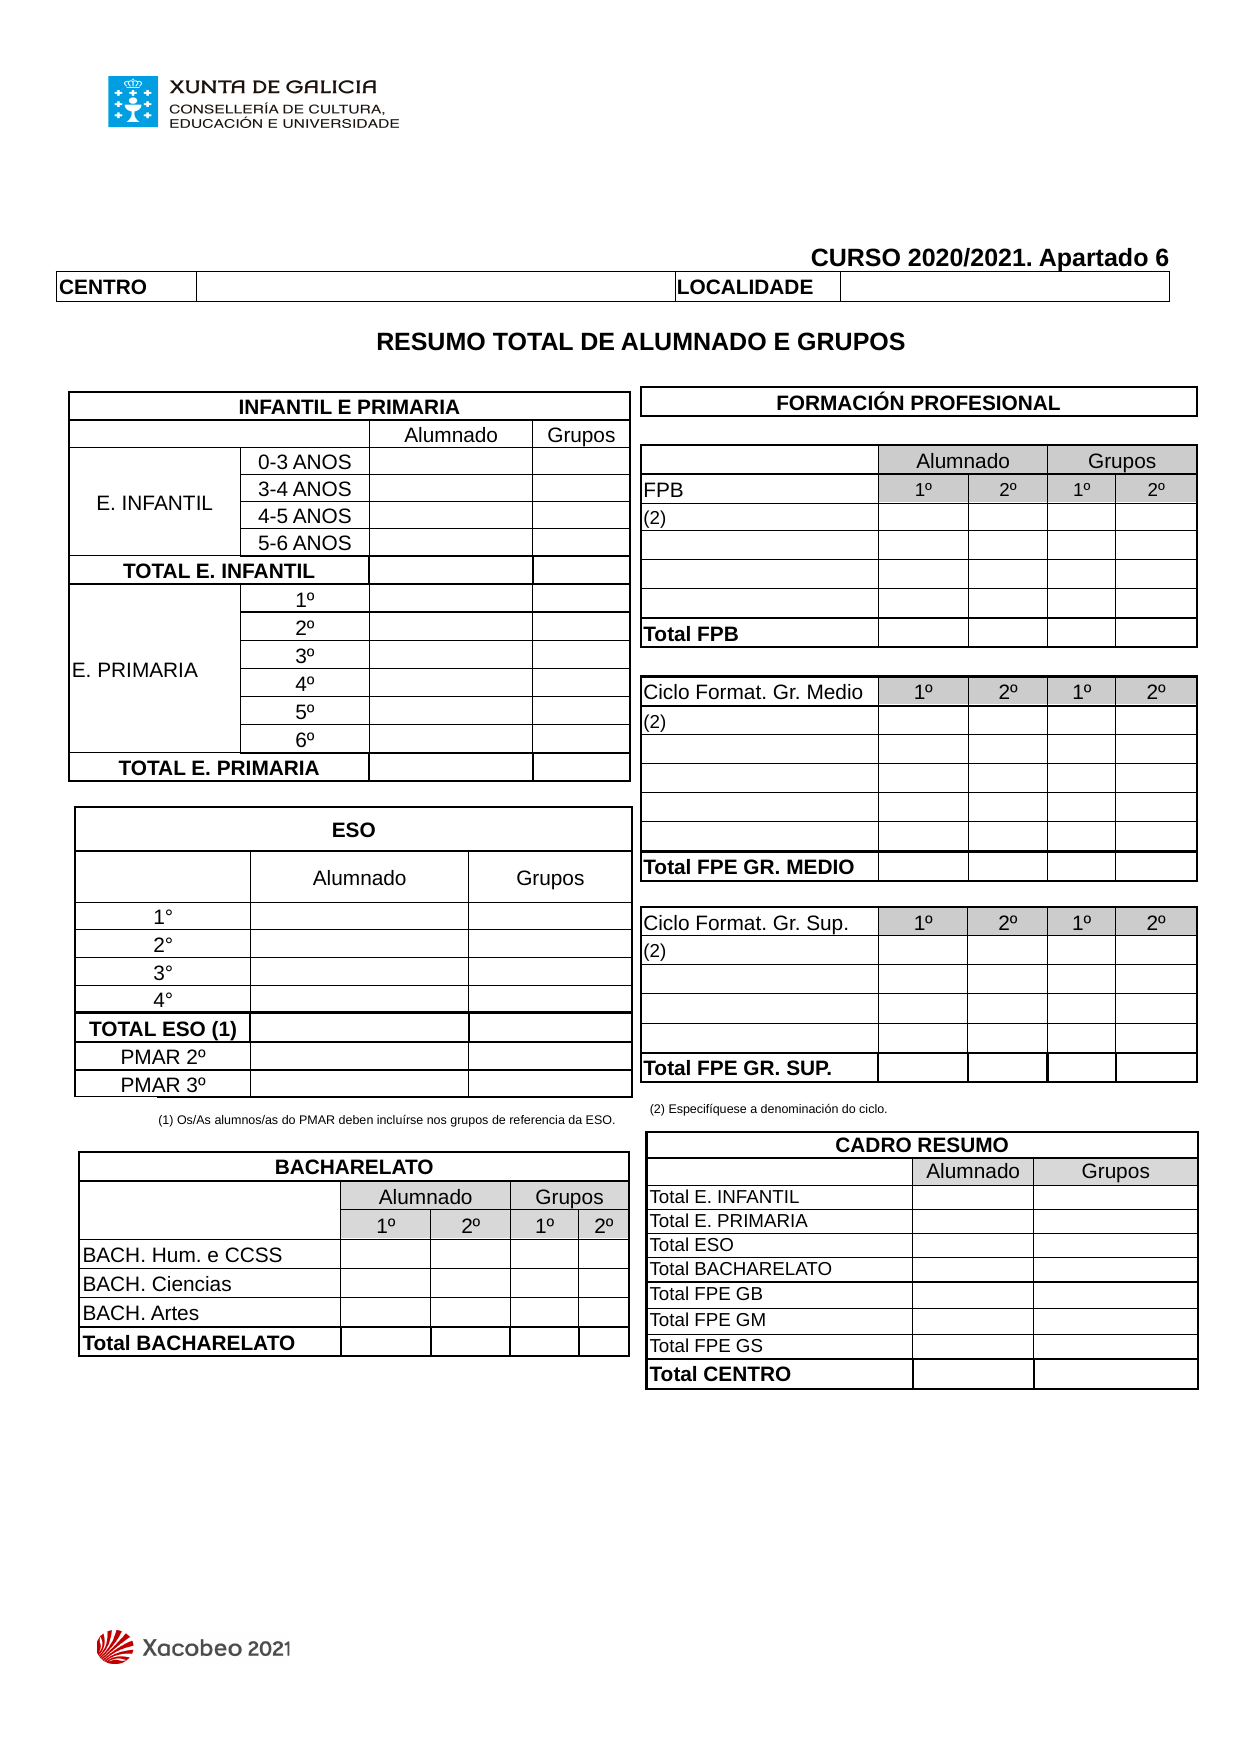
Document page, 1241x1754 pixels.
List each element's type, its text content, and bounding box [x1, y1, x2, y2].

table_cell [913, 1234, 1033, 1257]
table_cell [251, 986, 468, 1011]
table_cell [431, 1269, 510, 1297]
table_cell [1116, 531, 1196, 559]
table_cell [370, 754, 532, 780]
table_cell [533, 475, 629, 501]
table_cell Grupos [533, 421, 629, 447]
table_cell [80, 1182, 340, 1238]
table_cell [511, 1269, 578, 1297]
table_cell [1189, 417, 1197, 444]
table_cell BACH. Ciencias [80, 1269, 340, 1297]
table_cell [913, 1186, 1033, 1209]
table_cell [251, 903, 468, 929]
table_cell [642, 994, 878, 1022]
table_cell 1º [879, 475, 968, 502]
table_cell [642, 560, 878, 588]
table_cell [1116, 735, 1196, 763]
table_cell [1116, 648, 1189, 675]
table_cell 6º [241, 725, 369, 752]
table_cell [913, 1309, 1033, 1333]
table_cell [1048, 560, 1115, 588]
table_cell [879, 504, 968, 529]
table_header 1º [1048, 908, 1115, 935]
table_cell [534, 754, 629, 780]
table_cell Alumnado [879, 446, 1047, 473]
table_cell [1048, 707, 1115, 734]
table_cell [370, 448, 532, 474]
table_cell Alumnado [341, 1182, 510, 1209]
table_cell [1034, 1258, 1197, 1281]
table_cell 3° [76, 958, 250, 985]
table_cell 2º [241, 613, 369, 639]
table_cell [370, 725, 532, 752]
table_cell [469, 958, 631, 985]
table_cell 3-4 ANOS [241, 475, 369, 501]
table_cell [969, 560, 1047, 588]
table_cell [469, 930, 631, 957]
table_cell [914, 1360, 1033, 1387]
table_cell [969, 589, 1047, 617]
table_cell [533, 448, 629, 474]
table_cell [251, 958, 468, 985]
table_cell [370, 641, 532, 668]
table_cell [1034, 1234, 1197, 1257]
table_cell 4-5 ANOS [241, 502, 369, 528]
table_cell [913, 1283, 1033, 1307]
table_cell [879, 1054, 967, 1081]
table_cell Total FPE GB [648, 1283, 912, 1307]
table_cell [469, 1043, 631, 1068]
table_cell [579, 1240, 628, 1268]
table_header BACHARELATO [80, 1153, 628, 1180]
table_header FORMACIÓN PROFESIONAL [642, 388, 1196, 415]
picture [159, 76, 399, 128]
table_cell Total FPE GR. SUP. [642, 1054, 877, 1081]
table_cell [879, 619, 968, 646]
table_cell [879, 589, 968, 617]
table_header INFANTIL E PRIMARIA [70, 393, 629, 419]
table_cell [1048, 822, 1115, 850]
table_cell [969, 619, 1047, 646]
table_cell [878, 648, 968, 675]
table_header LOCALIDADE [676, 272, 840, 301]
table_cell [1048, 853, 1115, 879]
table_cell E. INFANTIL [70, 448, 240, 555]
table_cell FPB [642, 475, 878, 502]
table_cell Ciclo Format. Gr. Medio [642, 678, 878, 704]
table_cell [533, 585, 629, 611]
table_cell [969, 531, 1047, 559]
text CURSO 2020/2021. Apartado 6 [112, 242, 1169, 271]
table_cell [1116, 1024, 1196, 1052]
table_cell Grupos [1034, 1159, 1197, 1185]
table_cell [533, 725, 629, 752]
table_cell 2º [579, 1210, 628, 1238]
table_cell [879, 936, 967, 964]
table_cell [370, 585, 532, 611]
table_cell [251, 1071, 468, 1096]
table_cell [879, 853, 968, 879]
table_header Ciclo Format. Gr. Sup. [642, 908, 878, 935]
table_cell Total BACHARELATO [648, 1258, 912, 1281]
table_cell [579, 1269, 628, 1297]
table_cell [1189, 648, 1197, 675]
table_cell [511, 1328, 578, 1355]
table_cell 1º [241, 585, 369, 611]
table_header 2º [968, 908, 1047, 935]
picture [125, 98, 141, 121]
table_cell [432, 1328, 509, 1355]
table_cell [533, 669, 629, 696]
table_cell [969, 707, 1047, 734]
table_cell [969, 504, 1047, 529]
table_cell [879, 764, 968, 792]
table_cell [370, 557, 532, 583]
table_cell [1035, 1360, 1197, 1387]
table_cell BACH. Artes [80, 1298, 340, 1326]
table_cell Total FPE GR. MEDIO [642, 853, 878, 879]
picture [97, 1630, 290, 1664]
table_cell 4º [241, 669, 369, 696]
table_cell [1048, 648, 1116, 675]
table_cell TOTAL E. INFANTIL [70, 556, 368, 583]
table_cell [370, 697, 532, 724]
table_cell BACH. Hum. e CCSS [80, 1240, 340, 1268]
table_cell [968, 648, 1047, 675]
table_cell Grupos [511, 1182, 628, 1209]
table_header ESO [76, 808, 631, 850]
table_cell [642, 1024, 878, 1052]
table_cell [431, 1298, 510, 1326]
table_cell [1048, 994, 1115, 1022]
table_cell [642, 764, 878, 792]
table_cell [76, 852, 250, 902]
table_cell [1034, 1210, 1197, 1233]
table_cell [341, 1240, 430, 1268]
table_cell [968, 994, 1047, 1022]
table_cell [342, 1328, 430, 1355]
table_cell Total FPB [642, 619, 878, 646]
table_cell [969, 822, 1047, 850]
table_cell [641, 648, 878, 675]
table_cell Alumnado [913, 1159, 1033, 1185]
table_cell [511, 1240, 578, 1268]
table_cell [1116, 707, 1196, 734]
table_cell [1116, 793, 1196, 821]
table_cell 5º [241, 697, 369, 724]
table_cell [642, 589, 878, 617]
table_cell [533, 697, 629, 724]
table_cell E. PRIMARIA [70, 585, 240, 752]
table_cell [913, 1210, 1033, 1233]
table_cell [879, 822, 968, 850]
table_cell [370, 529, 532, 555]
table_header CADRO RESUMO [648, 1133, 1197, 1157]
table_cell [579, 1298, 628, 1326]
table_cell [1048, 735, 1115, 763]
table_cell [534, 557, 629, 583]
table_cell Total BACHARELATO [80, 1328, 340, 1355]
table_cell [1034, 1335, 1197, 1358]
table_cell 2º [969, 678, 1047, 704]
table_cell Total ESO [648, 1234, 912, 1257]
table_cell [1116, 822, 1196, 850]
table_cell [580, 1328, 628, 1355]
table_cell [1116, 936, 1196, 964]
table_cell [533, 502, 629, 528]
table_cell [469, 986, 631, 1011]
table_cell Total E. PRIMARIA [648, 1210, 912, 1233]
table_cell TOTAL E. PRIMARIA [70, 753, 368, 780]
table_cell (2) [642, 504, 878, 529]
table_cell [641, 417, 878, 444]
table_cell [75, 1097, 80, 1127]
table_cell 2º [1116, 678, 1196, 704]
table_cell 2° [76, 930, 250, 957]
table_cell [370, 475, 532, 501]
table_cell [968, 1024, 1047, 1052]
table_cell [1048, 531, 1115, 559]
table_cell [879, 1024, 967, 1052]
table_cell [251, 1014, 468, 1041]
table_cell [1034, 1186, 1197, 1209]
table_cell [968, 965, 1047, 993]
table_header CENTRO [57, 272, 196, 301]
table_cell 3º [241, 641, 369, 668]
table_cell [469, 903, 631, 929]
table_cell [879, 735, 968, 763]
table_cell [1117, 1054, 1196, 1081]
table_cell [879, 707, 968, 734]
table_cell [80, 1097, 157, 1127]
table_cell 2º [969, 475, 1047, 502]
table_cell [341, 1269, 430, 1297]
table_cell Alumnado [251, 852, 468, 902]
table_cell [879, 965, 967, 993]
table_cell Total E. INFANTIL [648, 1186, 912, 1209]
table_cell [968, 936, 1047, 964]
table_cell [969, 853, 1047, 879]
table_cell [469, 1071, 631, 1096]
table_cell [370, 502, 532, 528]
table_cell [642, 793, 878, 821]
table_cell [1116, 965, 1196, 993]
table_cell [1048, 793, 1115, 821]
table_header 1º [879, 908, 967, 935]
table_cell [533, 641, 629, 668]
table_cell [370, 669, 532, 696]
table_cell PMAR 2º [76, 1043, 250, 1068]
table_cell 1º [1048, 678, 1115, 704]
table_cell [969, 735, 1047, 763]
table_cell [1048, 764, 1115, 792]
table_cell PMAR 3º [76, 1071, 250, 1096]
table_cell [533, 613, 629, 639]
table_cell [969, 793, 1047, 821]
table_cell 1º [341, 1210, 430, 1238]
table_cell [1048, 1024, 1115, 1052]
table_cell [1048, 589, 1115, 617]
table_cell [1116, 560, 1196, 588]
table_cell [642, 965, 878, 993]
table_cell [1116, 853, 1196, 879]
table_cell [1116, 589, 1196, 617]
table_cell Alumnado [370, 421, 532, 447]
table_cell [511, 1298, 578, 1326]
table_cell [913, 1335, 1033, 1358]
table_cell [878, 417, 968, 444]
text (2) Especifíquese a denominación do ciclo. [649, 1102, 1240, 1116]
subtitle RESUMO TOTAL DE ALUMNADO E GRUPOS [112, 327, 1169, 356]
table_cell [879, 560, 968, 588]
table_cell [913, 1258, 1033, 1281]
table_cell [642, 446, 878, 473]
table_cell 1º [511, 1210, 578, 1238]
table_cell Total FPE GM [648, 1309, 912, 1333]
table_cell Total FPE GS [648, 1335, 912, 1358]
table_cell [533, 529, 629, 555]
table_cell Grupos [469, 852, 631, 902]
table_cell [642, 735, 878, 763]
table_header [841, 272, 1169, 301]
table_cell 2º [1116, 475, 1196, 502]
table_cell [1049, 1054, 1115, 1081]
table_cell [1034, 1309, 1197, 1333]
table_header [197, 272, 675, 301]
table_cell TOTAL ESO (1) [76, 1014, 249, 1041]
table_cell [969, 1054, 1046, 1081]
table_cell (2) [642, 707, 878, 734]
table_cell [648, 1159, 912, 1185]
table_cell [251, 1043, 468, 1068]
table_cell [251, 930, 468, 957]
table_cell 4° [76, 986, 250, 1011]
table_cell 2º [431, 1210, 510, 1238]
table_cell 1º [879, 678, 968, 704]
table_cell [1048, 965, 1115, 993]
table_cell Grupos [1048, 446, 1196, 473]
table_cell (1) Os/As alumnos/as do PMAR deben incluírse nos grupos de referencia da ESO. [157, 1098, 632, 1127]
table_cell 1º [1048, 475, 1115, 502]
table_cell [1116, 764, 1196, 792]
table_cell [879, 531, 968, 559]
table_cell [642, 531, 878, 559]
table_cell (2) [642, 936, 878, 964]
table_cell [70, 421, 369, 447]
table_cell [879, 793, 968, 821]
table_cell [1034, 1283, 1197, 1307]
table_cell [1116, 619, 1196, 646]
table_cell [1048, 619, 1115, 646]
table_cell [1048, 504, 1115, 529]
table_cell [969, 764, 1047, 792]
table_cell [1116, 417, 1189, 444]
table_cell [470, 1014, 631, 1041]
table_cell [1048, 936, 1115, 964]
table_cell [431, 1240, 510, 1268]
table_cell [370, 613, 532, 639]
table_cell Total CENTRO [648, 1360, 912, 1387]
table_header 2º [1116, 908, 1196, 935]
table_cell [1048, 417, 1116, 444]
table_cell [642, 822, 878, 850]
table_cell [1116, 504, 1196, 529]
table_cell [879, 994, 967, 1022]
table_cell 1° [76, 903, 250, 929]
table_cell [1116, 994, 1196, 1022]
table_cell 0-3 ANOS [241, 448, 369, 474]
table_cell 5-6 ANOS [241, 529, 369, 555]
table_cell [968, 417, 1047, 444]
table_cell [341, 1298, 430, 1326]
